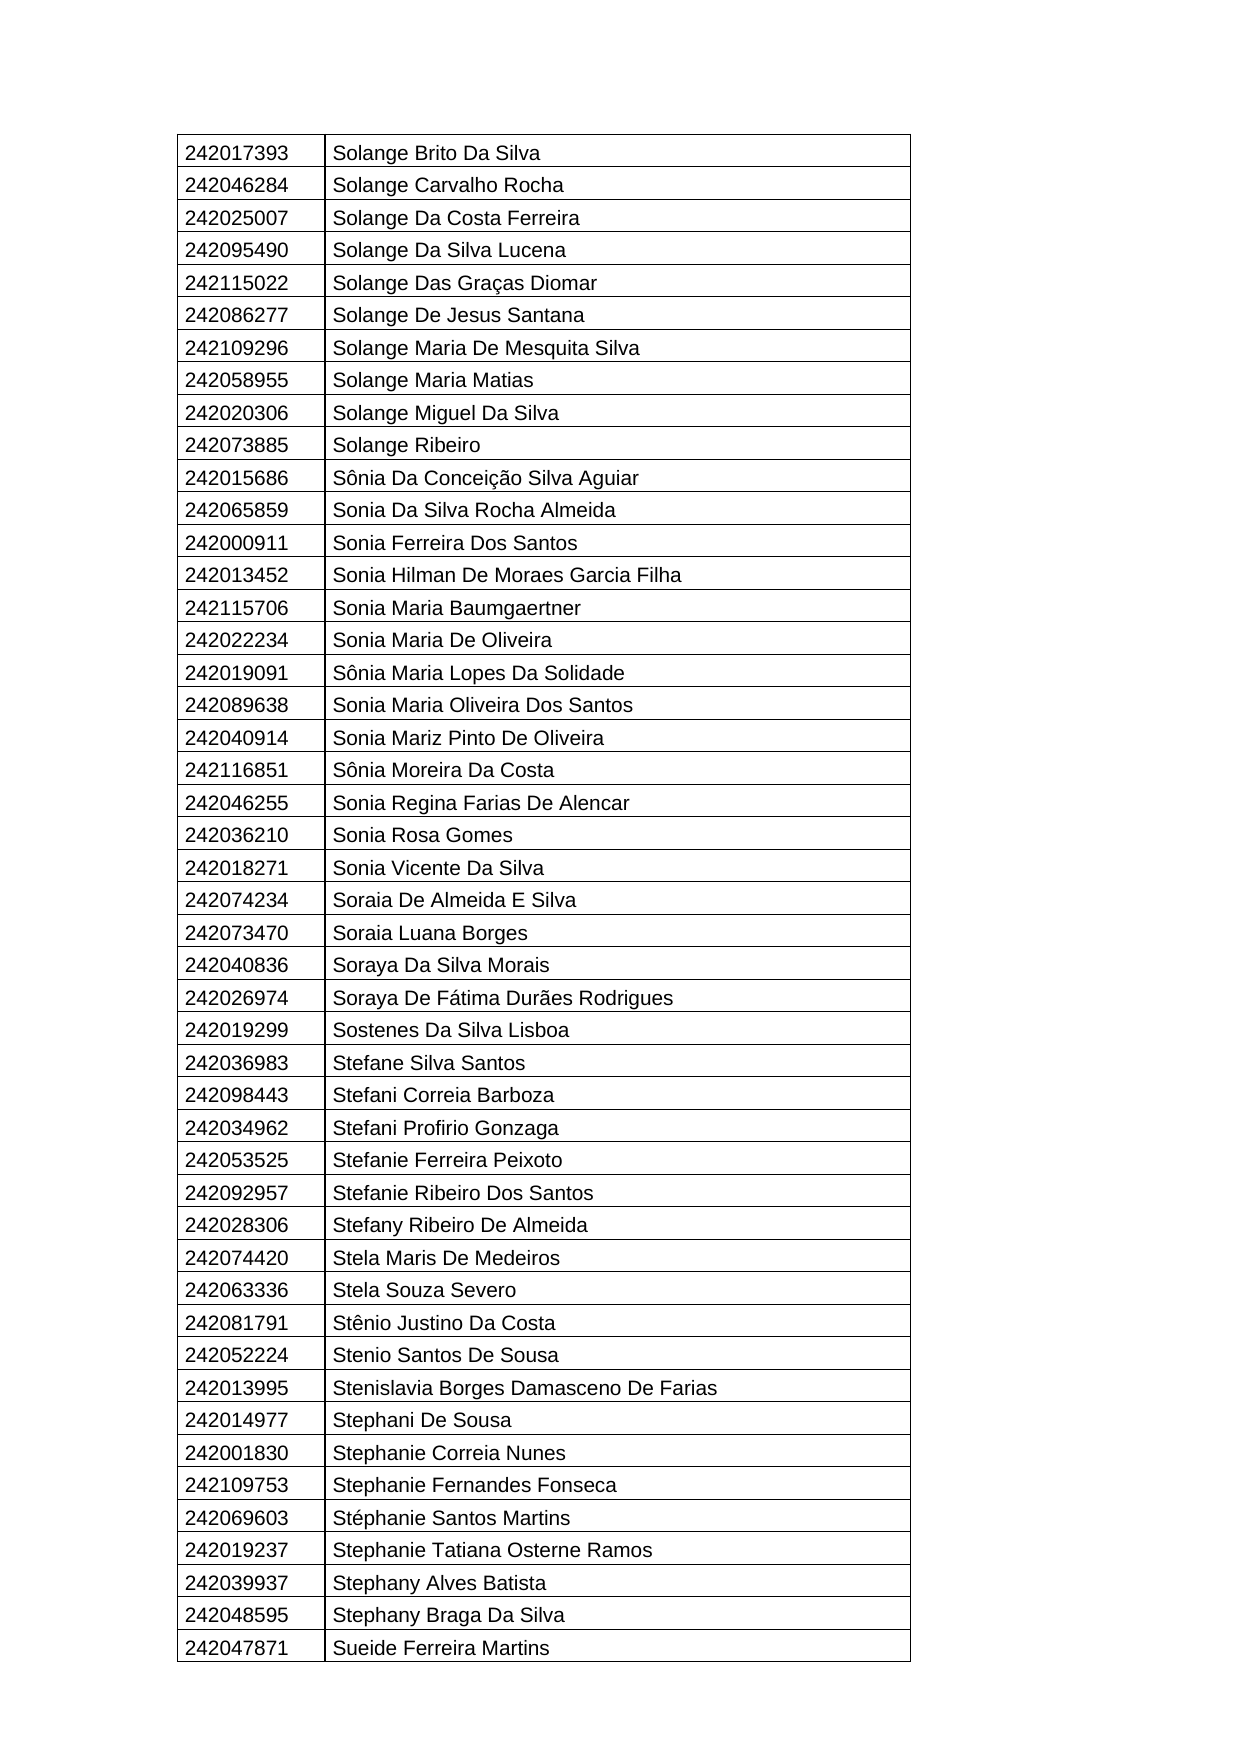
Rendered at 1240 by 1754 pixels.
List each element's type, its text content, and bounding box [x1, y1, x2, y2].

table_cell Sonia Mariz Pinto De Oliveira [326, 720, 910, 751]
table_cell Sonia Vicente Da Silva [326, 850, 910, 881]
table_cell 242017393 [178, 135, 324, 166]
table_cell Stephanie Tatiana Osterne Ramos [326, 1532, 910, 1563]
table_cell Solange Maria Matias [326, 362, 910, 393]
table_cell 242058955 [178, 362, 324, 393]
table_cell 242092957 [178, 1175, 324, 1206]
table_cell Soraia De Almeida E Silva [326, 882, 910, 913]
table_cell 242039937 [178, 1565, 324, 1596]
table_cell 242109753 [178, 1467, 324, 1498]
table_cell 242089638 [178, 687, 324, 718]
table_cell 242074420 [178, 1240, 324, 1271]
table_cell Stephany Braga Da Silva [326, 1597, 910, 1628]
table_cell 242098443 [178, 1077, 324, 1108]
table_cell 242019091 [178, 655, 324, 686]
table_cell 242000911 [178, 525, 324, 556]
table_cell Solange Da Silva Lucena [326, 232, 910, 263]
table_cell Stefany Ribeiro De Almeida [326, 1207, 910, 1238]
table_cell 242116851 [178, 752, 324, 783]
table_cell 242013452 [178, 557, 324, 588]
table_cell 242086277 [178, 297, 324, 328]
table_cell 242081791 [178, 1305, 324, 1336]
table_cell Sostenes Da Silva Lisboa [326, 1012, 910, 1043]
table_cell Stephanie Correia Nunes [326, 1435, 910, 1466]
table_cell 242046255 [178, 785, 324, 816]
table_cell Stenislavia Borges Damasceno De Farias [326, 1370, 910, 1401]
table_cell 242073885 [178, 427, 324, 458]
table_cell 242048595 [178, 1597, 324, 1628]
table_cell Sueide Ferreira Martins [326, 1630, 910, 1661]
table_cell Stela Maris De Medeiros [326, 1240, 910, 1271]
table_cell 242025007 [178, 200, 324, 231]
table_cell 242001830 [178, 1435, 324, 1466]
table_cell Sonia Ferreira Dos Santos [326, 525, 910, 556]
table_cell Soraya Da Silva Morais [326, 947, 910, 978]
table_cell Stefani Profirio Gonzaga [326, 1110, 910, 1141]
table_cell 242018271 [178, 850, 324, 881]
table_cell Solange Da Costa Ferreira [326, 200, 910, 231]
table_cell Sonia Maria De Oliveira [326, 622, 910, 653]
table_cell Stefanie Ribeiro Dos Santos [326, 1175, 910, 1206]
table_cell Solange Carvalho Rocha [326, 167, 910, 198]
table_cell Solange Miguel Da Silva [326, 395, 910, 426]
table_cell Soraia Luana Borges [326, 915, 910, 946]
table_cell 242036983 [178, 1045, 324, 1076]
table_cell Sonia Da Silva Rocha Almeida [326, 492, 910, 523]
table_cell Sonia Regina Farias De Alencar [326, 785, 910, 816]
table_cell Stenio Santos De Sousa [326, 1337, 910, 1368]
table_cell Stephanie Fernandes Fonseca [326, 1467, 910, 1498]
table_cell 242052224 [178, 1337, 324, 1368]
table_cell 242073470 [178, 915, 324, 946]
table_cell Stefani Correia Barboza [326, 1077, 910, 1108]
table_cell 242013995 [178, 1370, 324, 1401]
table_cell 242022234 [178, 622, 324, 653]
table_cell Stela Souza Severo [326, 1272, 910, 1303]
table_cell Stéphanie Santos Martins [326, 1500, 910, 1531]
table_cell 242115022 [178, 265, 324, 296]
table_cell Solange De Jesus Santana [326, 297, 910, 328]
table_cell Stênio Justino Da Costa [326, 1305, 910, 1336]
table_cell 242046284 [178, 167, 324, 198]
table_cell Stefane Silva Santos [326, 1045, 910, 1076]
table_cell 242015686 [178, 460, 324, 491]
table_cell Solange Ribeiro [326, 427, 910, 458]
table_cell Sônia Maria Lopes Da Solidade [326, 655, 910, 686]
table_cell 242040914 [178, 720, 324, 751]
table_cell 242026974 [178, 980, 324, 1011]
table_cell Soraya De Fátima Durães Rodrigues [326, 980, 910, 1011]
table_cell 242040836 [178, 947, 324, 978]
table_cell 242036210 [178, 817, 324, 848]
table_cell 242109296 [178, 330, 324, 361]
table_cell 242034962 [178, 1110, 324, 1141]
table_cell 242095490 [178, 232, 324, 263]
table_cell 242028306 [178, 1207, 324, 1238]
table_cell Sônia Da Conceição Silva Aguiar [326, 460, 910, 491]
table_cell Stefanie Ferreira Peixoto [326, 1142, 910, 1173]
table_cell 242019237 [178, 1532, 324, 1563]
table_cell 242020306 [178, 395, 324, 426]
table_cell Sônia Moreira Da Costa [326, 752, 910, 783]
table_cell Solange Das Graças Diomar [326, 265, 910, 296]
table_cell 242053525 [178, 1142, 324, 1173]
table_cell 242115706 [178, 590, 324, 621]
table_cell 242065859 [178, 492, 324, 523]
table_cell 242014977 [178, 1402, 324, 1433]
table_cell Stephany Alves Batista [326, 1565, 910, 1596]
table_cell 242063336 [178, 1272, 324, 1303]
table_cell 242047871 [178, 1630, 324, 1661]
table_cell 242019299 [178, 1012, 324, 1043]
table_cell Sonia Rosa Gomes [326, 817, 910, 848]
table_cell Sonia Hilman De Moraes Garcia Filha [326, 557, 910, 588]
table_cell Sonia Maria Oliveira Dos Santos [326, 687, 910, 718]
table_cell Sonia Maria Baumgaertner [326, 590, 910, 621]
table_cell Solange Brito Da Silva [326, 135, 910, 166]
table_cell Solange Maria De Mesquita Silva [326, 330, 910, 361]
table_cell Stephani De Sousa [326, 1402, 910, 1433]
table_cell 242069603 [178, 1500, 324, 1531]
table_cell 242074234 [178, 882, 324, 913]
